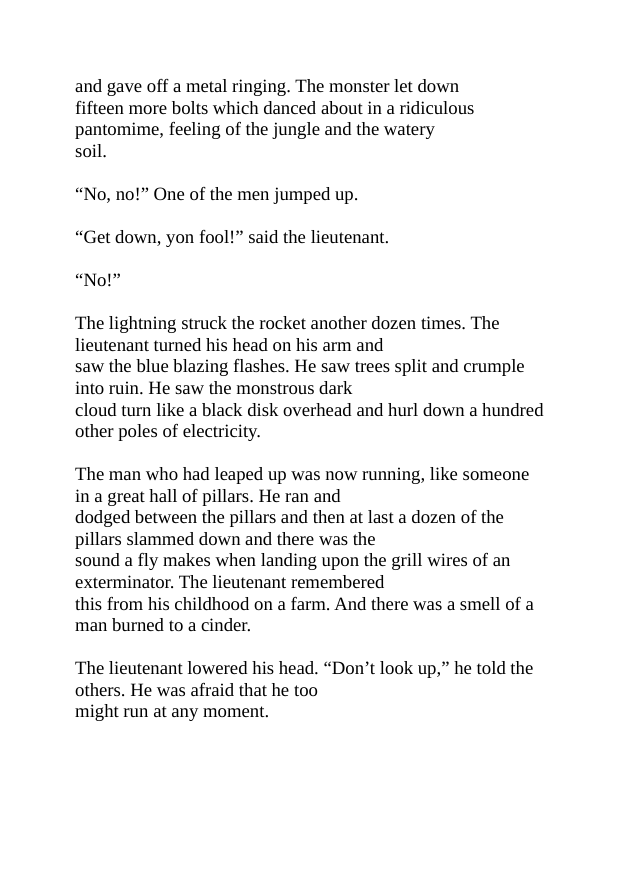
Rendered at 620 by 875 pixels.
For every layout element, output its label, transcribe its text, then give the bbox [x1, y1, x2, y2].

text and gave off a metal ringing. The monster let down fifteen more bolts which danced about in a ridiculous pantomime, feeling of the jungle and the watery soil. “No, no!” One of the men jumped up. “Get down, yon fool!” said the lieutenant. “No!” The lightning struck the rocket another dozen times. The lieutenant turned his head on his arm and saw the blue blazing flashes. He saw trees split and crumple into ruin. He saw the monstrous dark cloud turn like a black disk overhead and hurl down a hundred other poles of electricity. The man who had leaped up was now running, like someone in a great hall of pillars. He ran and dodged between the pillars and then at last a dozen of the pillars slammed down and there was the sound a fly makes when landing upon the grill wires of an exterminator. The lieutenant remembered this from his childhood on a farm. And there was a smell of a man burned to a cinder. The lieutenant lowered his head. “Don’t look up,” he told the others. He was afraid that he too might run at any moment. [75, 75, 544, 743]
